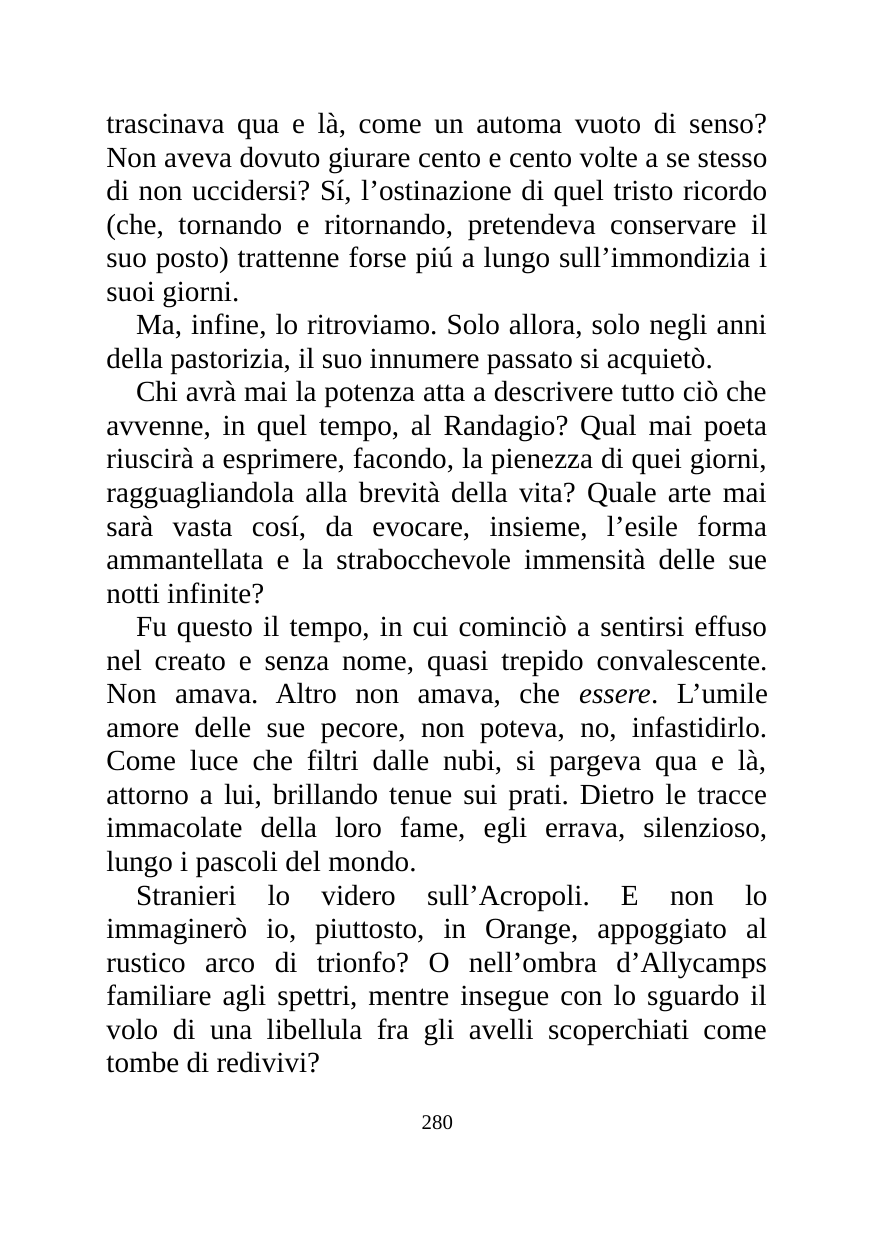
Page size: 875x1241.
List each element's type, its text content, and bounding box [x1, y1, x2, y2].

text Ma, infine, lo ritroviamo. Solo allora, solo negli anni della pastorizia, il suo innumere passato si acquietò. [106, 307, 768, 374]
text Stranieri lo videro sull’Acropoli. E non lo immaginerò io, piuttosto, in Orange, appoggiato al rustico arco di trionfo? O nell’ombra d’Allycamps familiare agli spettri, mentre insegue con lo sguardo il volo di una libellula fra gli avelli scoperchiati come tombe di redivivi? [106, 878, 768, 1079]
text trascinava qua e là, come un automa vuoto di senso? Non aveva dovuto giurare cento e cento volte a se stesso di non uccidersi? Sí, l’ostinazione di quel tristo ricordo (che, tornando e ritornando, pretendeva conservare il suo posto) trattenne forse piú a lungo sull’immondizia i suoi giorni. [106, 106, 768, 307]
text Fu questo il tempo, in cui cominciò a sentirsi effuso nel creato e senza nome, quasi trepido convalescente. Non amava. Altro non amava, che essere. L’umile amore delle sue pecore, non poteva, no, infastidirlo. Come luce che filtri dalle nubi, si pargeva qua e là, attorno a lui, brillando tenue sui prati. Dietro le tracce immacolate della loro fame, egli errava, silenzioso, lungo i pascoli del mondo. [106, 609, 768, 878]
text Chi avrà mai la potenza atta a descrivere tutto ciò che avvenne, in quel tempo, al Randagio? Qual mai poeta riuscirà a esprimere, facondo, la pienezza di quei giorni, ragguagliandola alla brevità della vita? Quale arte mai sarà vasta cosí, da evocare, insieme, l’esile forma ammantellata e la strabocchevole immensità delle sue notti infinite? [106, 374, 768, 609]
